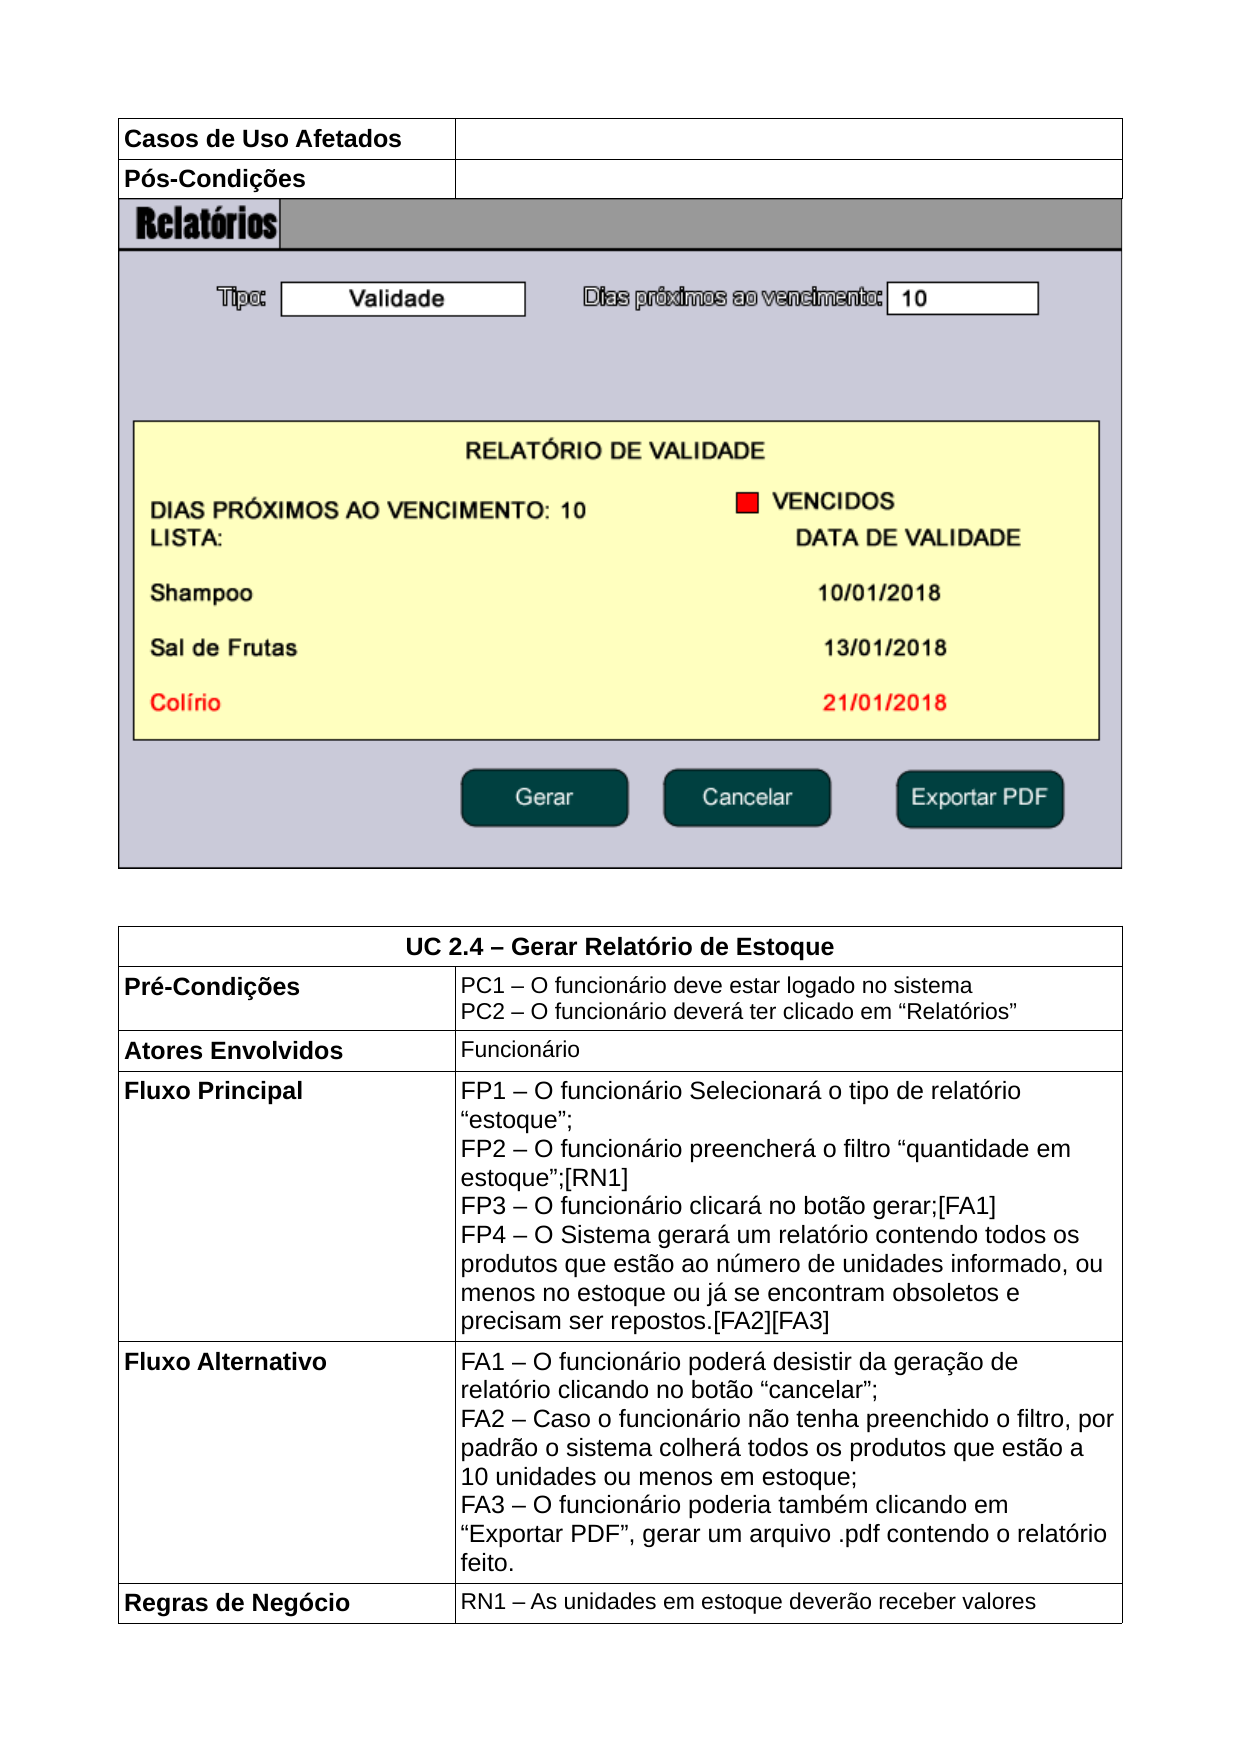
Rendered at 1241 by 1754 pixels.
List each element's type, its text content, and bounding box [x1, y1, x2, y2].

table_header UC 2.4 – Gerar Relatório de Estoque [119, 927, 1122, 966]
table_cell Regras de Negócio [119, 1584, 455, 1623]
table_cell RN1 – As unidades em estoque deverão receber valores [456, 1584, 1122, 1623]
table_cell Atores Envolvidos [119, 1031, 455, 1071]
table_cell [456, 160, 1122, 198]
picture [118, 198, 1123, 869]
table_cell Funcionário [456, 1031, 1122, 1071]
table_cell PC1 – O funcionário deve estar logado no sistema PC2 – O funcionário deverá ter clicado em “Relatórios” [456, 967, 1122, 1030]
table_cell [456, 119, 1122, 158]
table_cell FP1 – O funcionário Selecionará o tipo de relatório “estoque”; FP2 – O funcionário preencherá o filtro “quantidade em estoque”;[RN1] FP3 – O funcionário clicará no botão gerar;[FA1] FP4 – O Sistema gerará um relatório contendo todos os produtos que estão ao número de unidades informado, ou menos no estoque ou já se encontram obsoletos e precisam ser repostos.[FA2][FA3] [456, 1072, 1122, 1341]
table_cell Pós-Condições [119, 160, 455, 198]
table_cell Fluxo Principal [119, 1072, 455, 1341]
table_cell FA1 – O funcionário poderá desistir da geração de relatório clicando no botão “cancelar”; FA2 – Caso o funcionário não tenha preenchido o filtro, por padrão o sistema colherá todos os produtos que estão a 10 unidades ou menos em estoque; FA3 – O funcionário poderia também clicando em “Exportar PDF”, gerar um arquivo .pdf contendo o relatório feito. [456, 1342, 1122, 1582]
table_cell Pré-Condições [119, 967, 455, 1030]
table_cell Fluxo Alternativo [119, 1342, 455, 1582]
table_cell Casos de Uso Afetados [119, 119, 455, 158]
